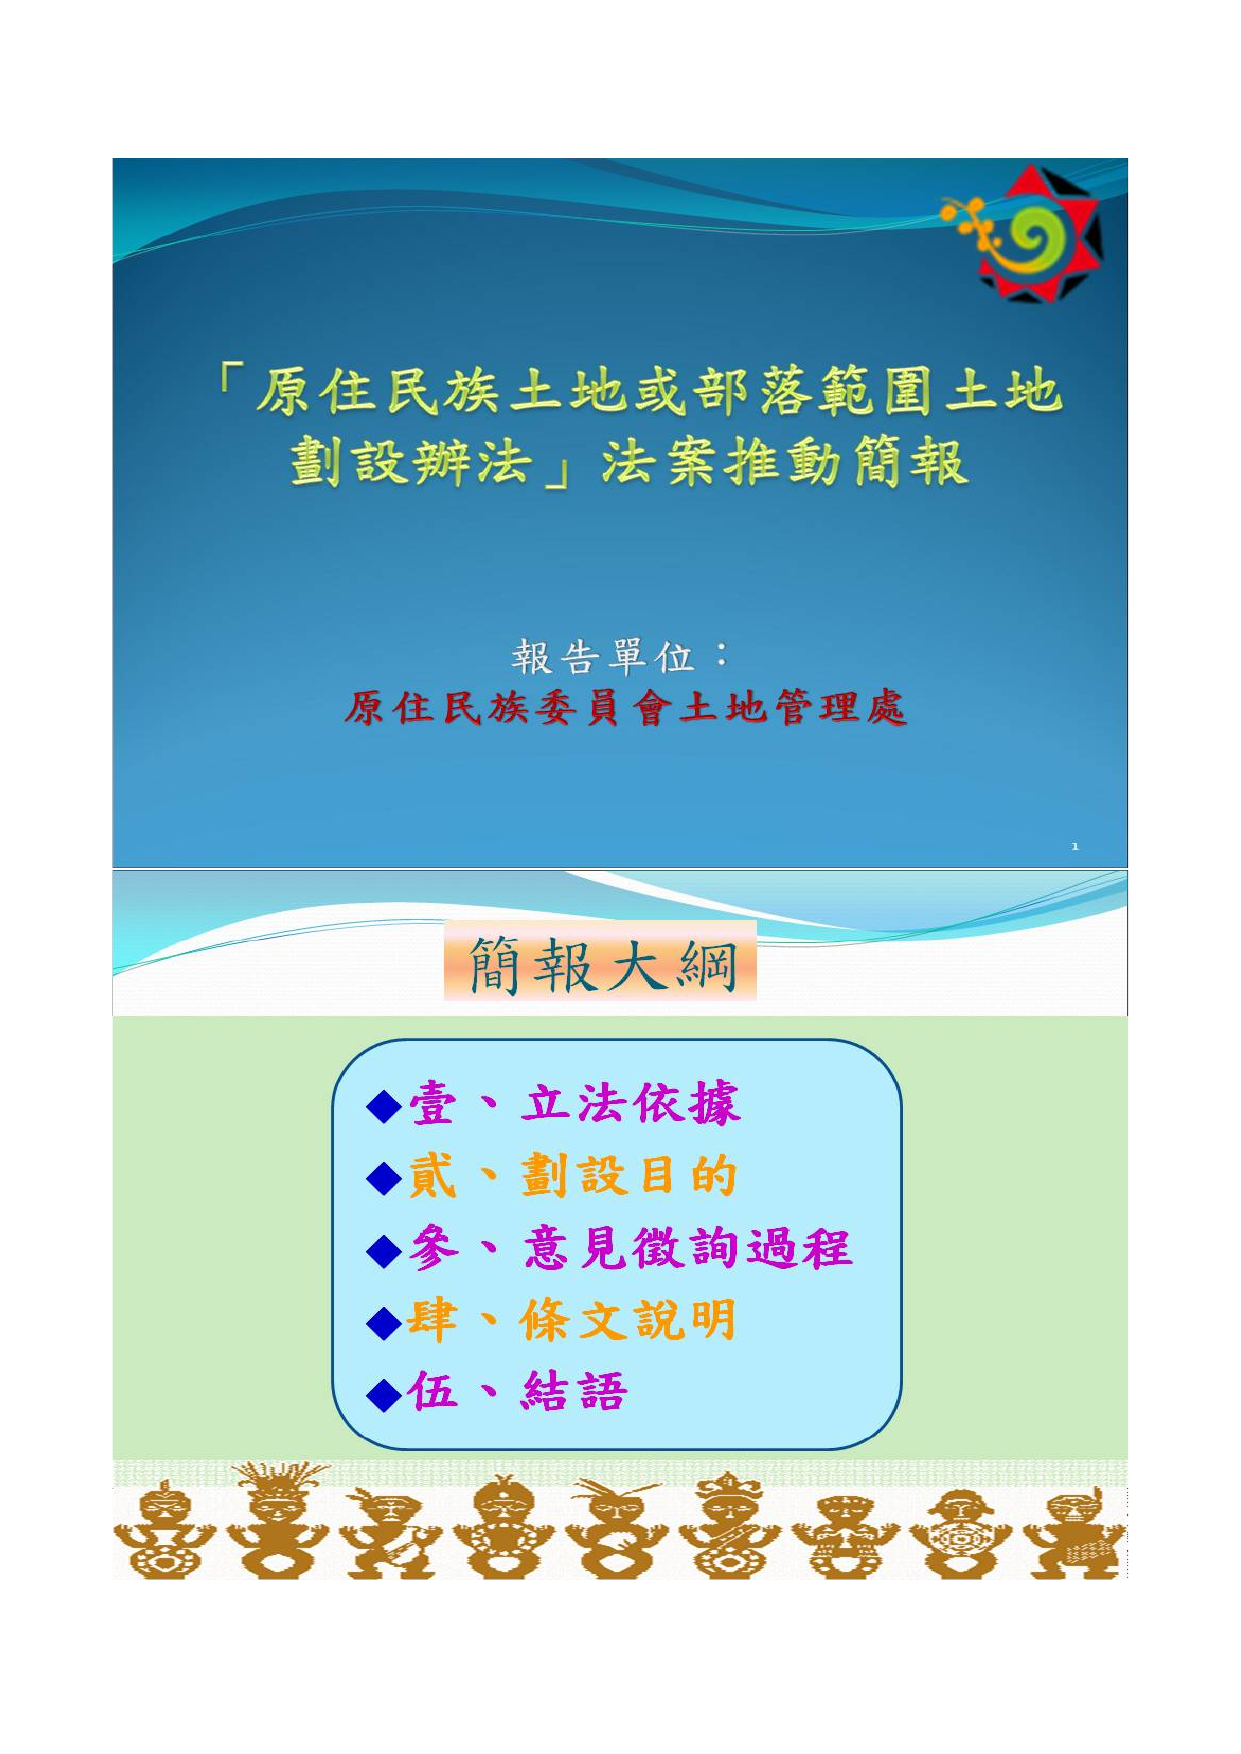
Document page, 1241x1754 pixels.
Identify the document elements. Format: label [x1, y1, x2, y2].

picture [672, 193, 679, 200]
picture [909, 210, 923, 214]
picture [112, 158, 1129, 868]
picture [810, 208, 840, 213]
picture [485, 179, 534, 184]
picture [925, 205, 935, 213]
picture [848, 210, 890, 215]
picture [112, 870, 1129, 1580]
picture [443, 170, 551, 176]
picture [824, 198, 873, 206]
